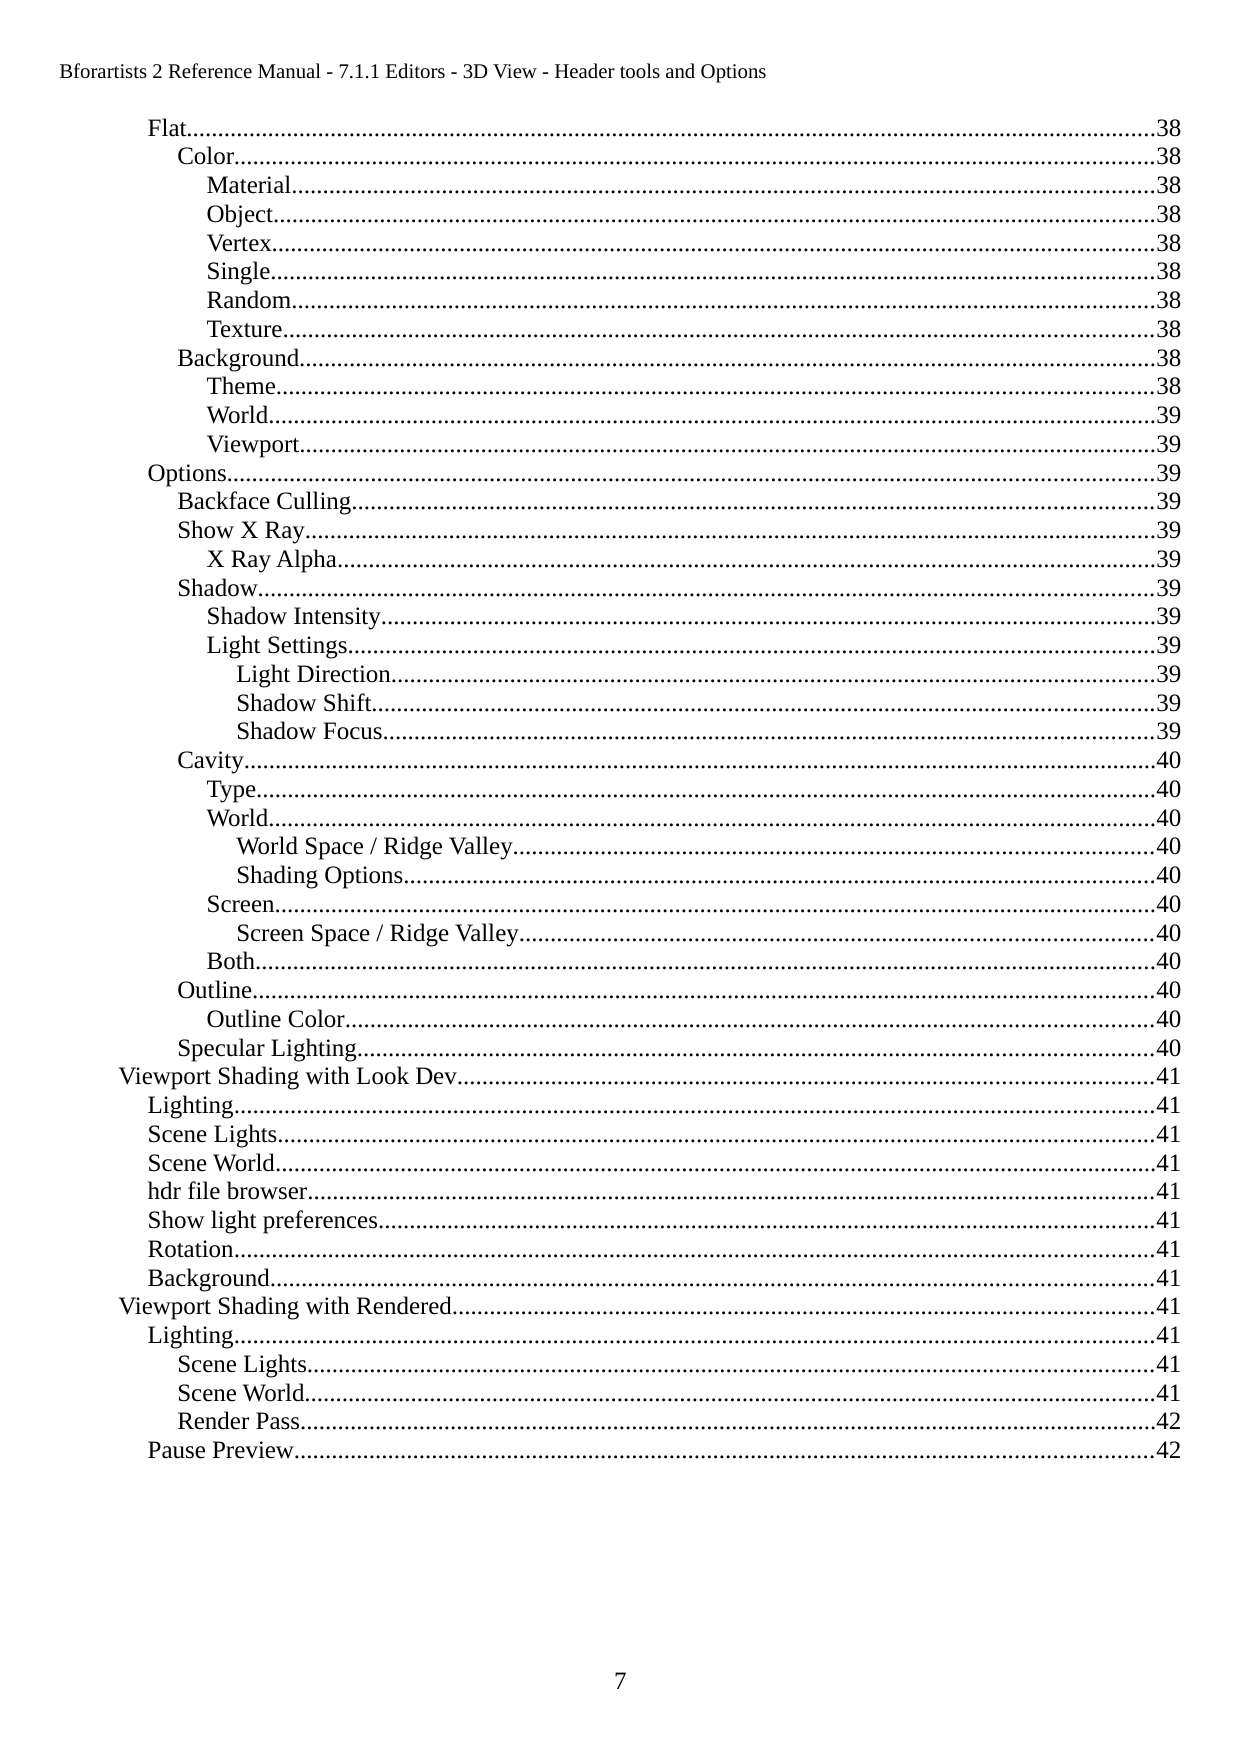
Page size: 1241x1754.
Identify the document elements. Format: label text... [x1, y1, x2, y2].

text Backface Culling 39 [177, 486, 1181, 515]
text Outline Color 40 [206, 1004, 1181, 1033]
text Scene Lights 41 [177, 1349, 1181, 1378]
text Material 38 [206, 170, 1181, 199]
text Both 40 [206, 946, 1181, 975]
text World Space / Ridge Valley 40 [236, 831, 1181, 860]
text Scene Lights 41 [147, 1119, 1181, 1148]
text Outline 40 [177, 975, 1181, 1004]
text Show X Ray 39 [177, 515, 1181, 544]
text Lighting 41 [147, 1090, 1181, 1119]
text Render Pass 42 [177, 1406, 1181, 1435]
text Object 38 [206, 199, 1181, 228]
text Shadow Intensity 39 [206, 601, 1181, 630]
text Viewport 39 [206, 429, 1181, 458]
text Theme 38 [206, 371, 1181, 400]
text Screen Space / Ridge Valley 40 [236, 918, 1181, 946]
text Viewport Shading with Look Dev 41 [118, 1061, 1181, 1090]
text Screen 40 [206, 889, 1181, 918]
text Flat 38 [147, 113, 1181, 141]
text Options 39 [147, 458, 1181, 486]
text Shading Options 40 [236, 860, 1181, 889]
text Light Settings 39 [206, 630, 1181, 659]
text Viewport Shading with Rendered 41 [118, 1291, 1181, 1320]
text Light Direction 39 [236, 659, 1181, 688]
text Shadow 39 [177, 573, 1181, 601]
text Lighting 41 [147, 1320, 1181, 1349]
text Single 38 [206, 256, 1181, 285]
text Shadow Focus 39 [236, 716, 1181, 745]
text Background 38 [177, 343, 1181, 371]
text Scene World 41 [177, 1378, 1181, 1406]
text hdr file browser 41 [147, 1176, 1181, 1205]
text Vertex 38 [206, 228, 1181, 256]
text Background 41 [147, 1263, 1181, 1291]
text X Ray Alpha 39 [206, 544, 1181, 573]
text World 39 [206, 400, 1181, 429]
text Specular Lighting 40 [177, 1033, 1181, 1061]
text Texture 38 [206, 314, 1181, 343]
text Show light preferences 41 [147, 1205, 1181, 1234]
text Random 38 [206, 285, 1181, 314]
text Pause Preview 42 [147, 1435, 1181, 1464]
text Shadow Shift 39 [236, 688, 1181, 716]
text Type 40 [206, 774, 1181, 803]
text Scene World 41 [147, 1148, 1181, 1176]
text Color 38 [177, 141, 1181, 170]
text Cavity 40 [177, 745, 1181, 774]
text World 40 [206, 803, 1181, 831]
text Rotation 41 [147, 1234, 1181, 1263]
